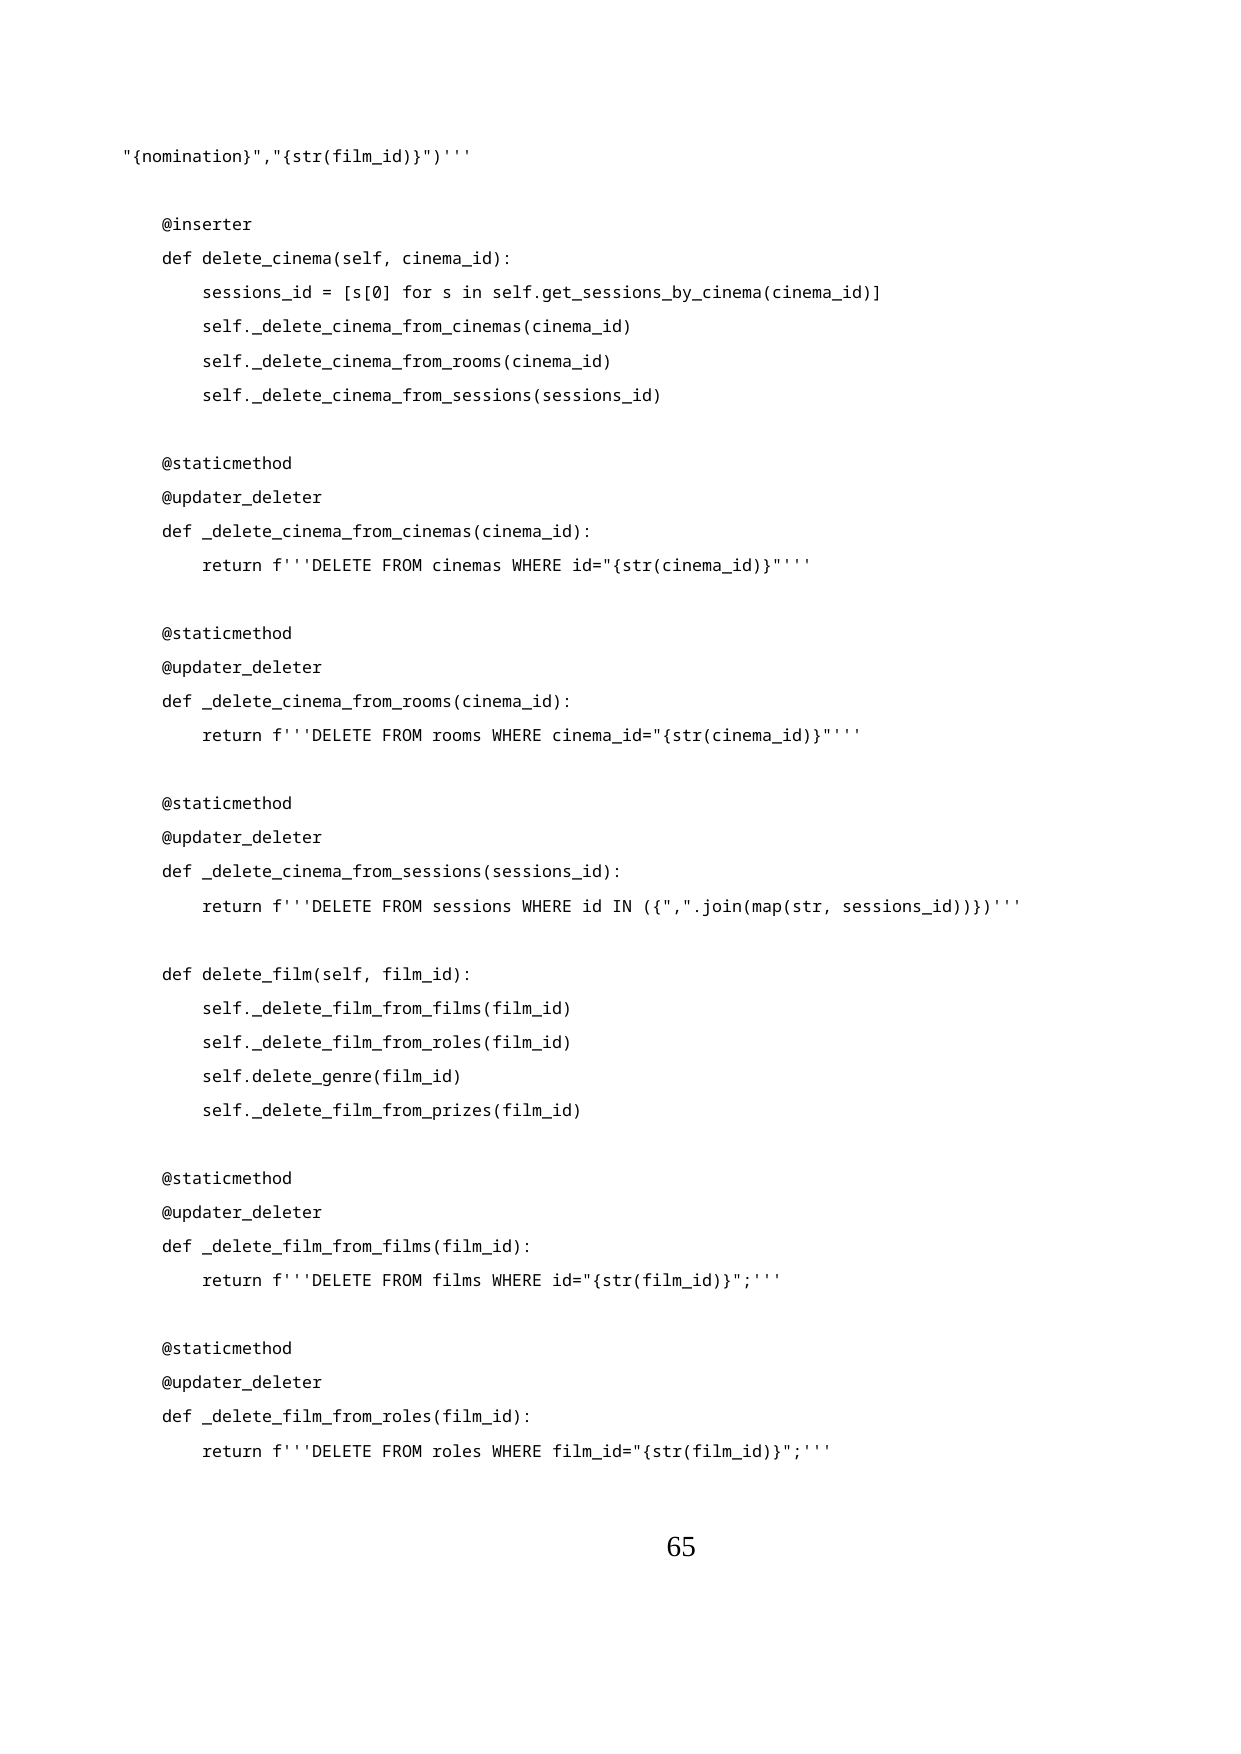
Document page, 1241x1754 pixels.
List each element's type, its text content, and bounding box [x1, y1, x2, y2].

text "{nomination}","{str(film_id)}")''' @inserter def delete_cinema(self, cinema_id): sessions_id = [s[0] for s in self.get_sessions_by_cinema(cinema_id)] self._delete_cinema_from_cinemas(cinema_id) self._delete_cinema_from_rooms(cinema_id) self._delete_cinema_from_sessions(sessions_id) @staticmethod @updater_deleter def _delete_cinema_from_cinemas(cinema_id): return f'''DELETE FROM cinemas WHERE id="{str(cinema_id)}"''' @staticmethod @updater_deleter def _delete_cinema_from_rooms(cinema_id): return f'''DELETE FROM rooms WHERE cinema_id="{str(cinema_id)}"''' @staticmethod @updater_deleter def _delete_cinema_from_sessions(sessions_id): return f'''DELETE FROM sessions WHERE id IN ({",".join(map(str, sessions_id))})''' def delete_film(self, film_id): self._delete_film_from_films(film_id) self._delete_film_from_roles(film_id) self.delete_genre(film_id) self._delete_film_from_prizes(film_id) @staticmethod @updater_deleter def _delete_film_from_films(film_id): return f'''DELETE FROM films WHERE id="{str(film_id)}";''' @staticmethod @updater_deleter def _delete_film_from_roles(film_id): return f'''DELETE FROM roles WHERE film_id="{str(film_id)}";''' [122, 145, 1181, 1496]
